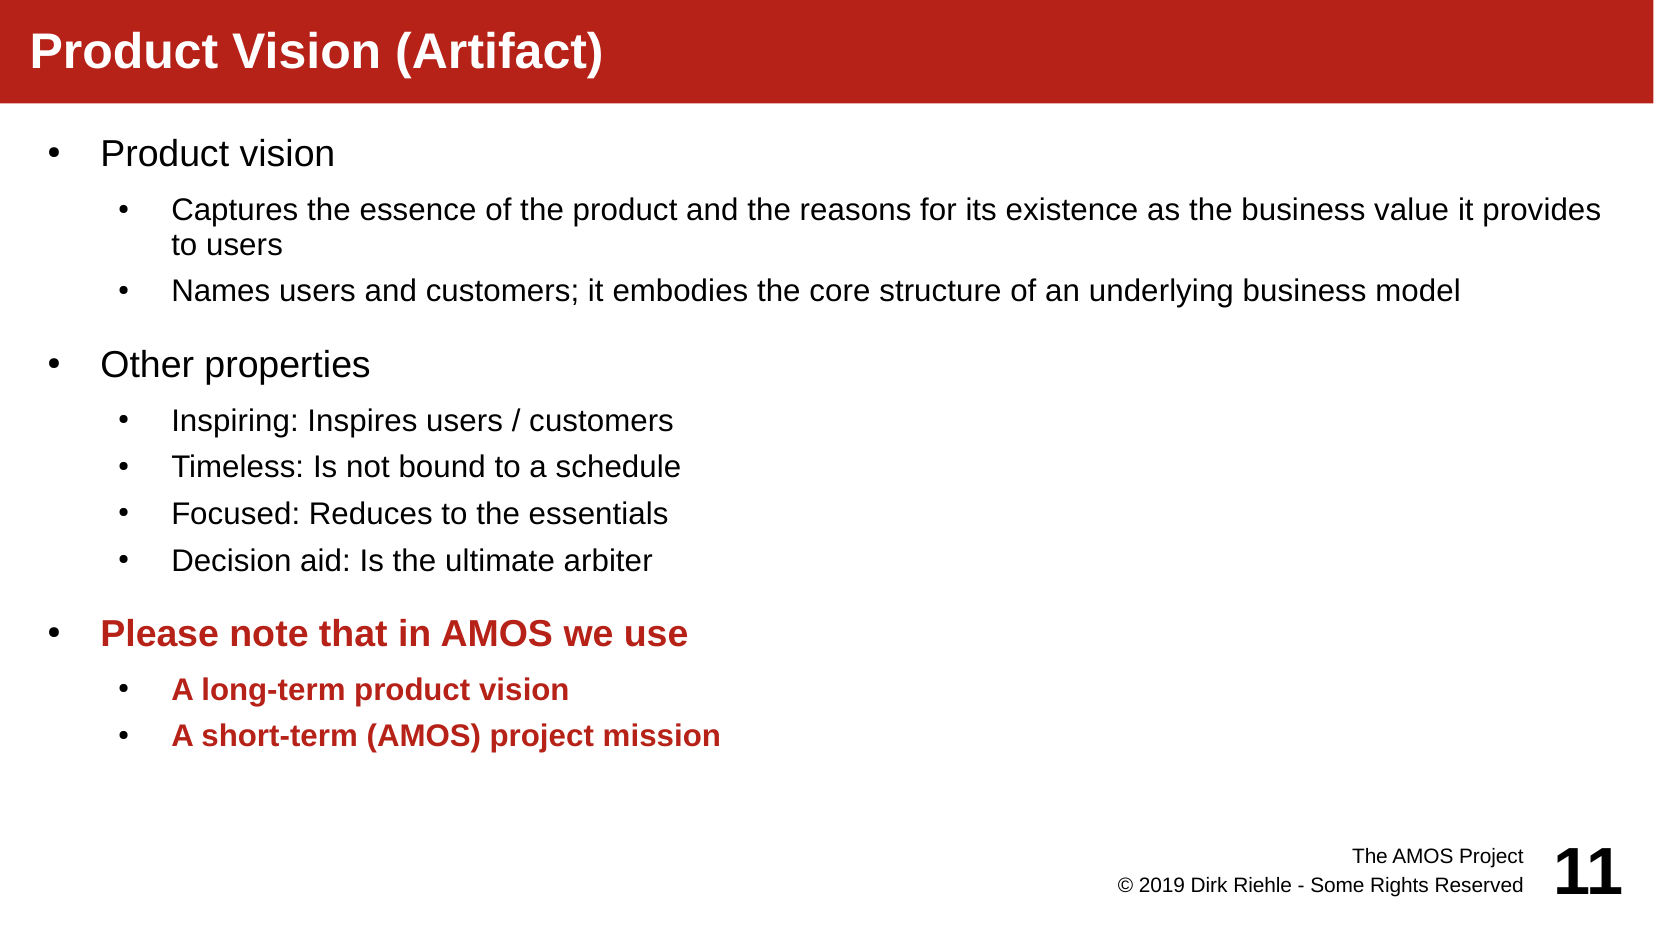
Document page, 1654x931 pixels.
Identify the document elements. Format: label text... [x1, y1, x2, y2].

title Product Vision (Artifact) [0, 0, 1654, 104]
list Product vision Captures the essence of the product and the reasons for its existence as the business value it provides to users Names users and customers; it embodies the core structure of an underlying business model Other properties Inspiring: Inspires users / customers Timeless: Is not bound to a schedule Focused: Reduces to the essentials Decision aid: Is the ultimate arbiter Please note that in AMOS we use A long-term product vision A short-term (AMOS) project mission [29, 132, 1625, 798]
